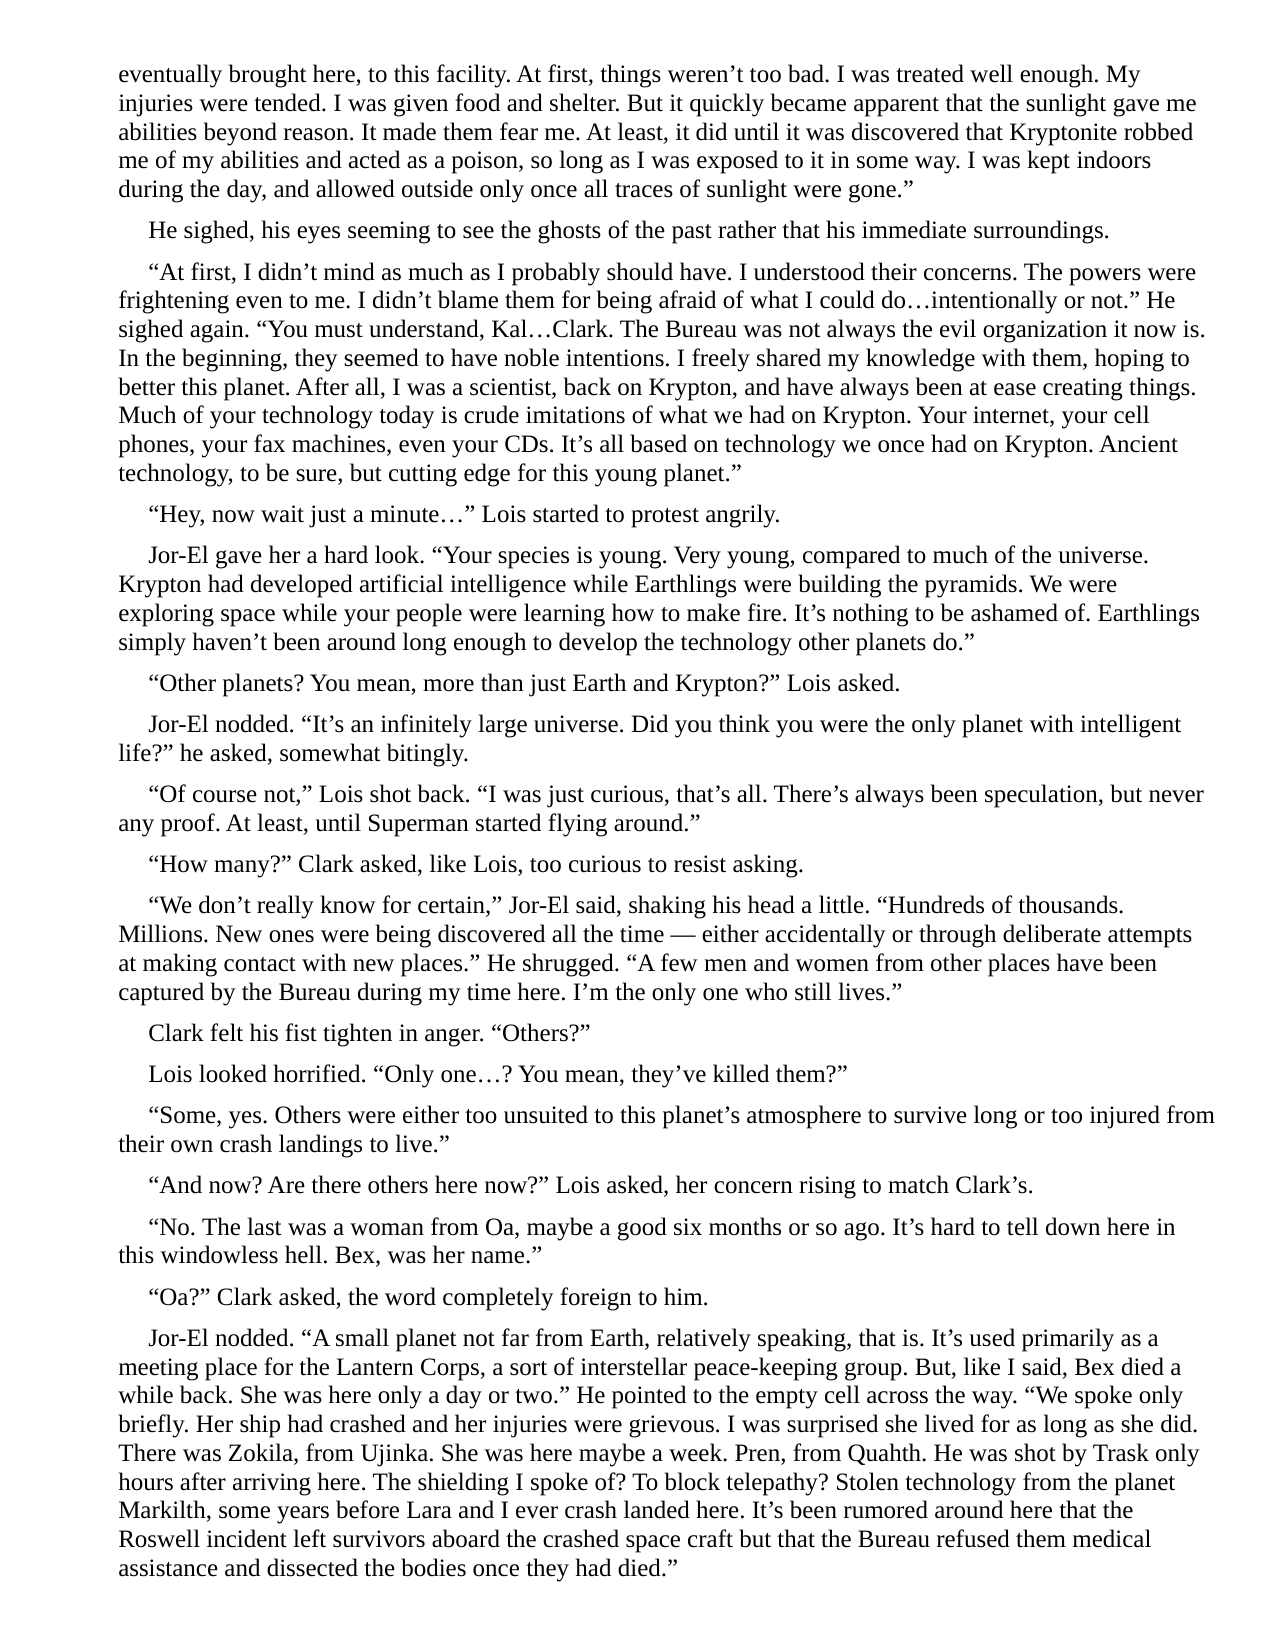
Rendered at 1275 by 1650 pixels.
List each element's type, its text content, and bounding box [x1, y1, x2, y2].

text eventually brought here, to this facility. At first, things weren’t too bad. I was treated well enough. My injuries were tended. I was given food and shelter. But it quickly became apparent that the sunlight gave me abilities beyond reason. It made them fear me. At least, it did until it was discovered that Kryptonite robbed me of my abilities and acted as a poison, so long as I was exposed to it in some way. I was kept indoors during the day, and allowed outside only once all traces of sunlight were gone.” [118, 59, 1216, 203]
text Clark felt his fist tighten in anger. “Others?” [118, 1018, 1216, 1047]
text He sighed, his eyes seeming to see the ghosts of the past rather that his immediate surroundings. [118, 215, 1216, 244]
text “No. The last was a woman from Oa, maybe a good six months or so ago. It’s hard to tell down here in this windowless hell. Bex, was her name.” [118, 1212, 1216, 1269]
text Jor-El gave her a hard look. “Your species is young. Very young, compared to much of the universe. Krypton had developed artificial intelligence while Earthlings were building the pyramids. We were exploring space while your people were learning how to make fire. It’s nothing to be ashamed of. Earthlings simply haven’t been around long enough to develop the technology other planets do.” [118, 540, 1216, 655]
text “Of course not,” Lois shot back. “I was just curious, that’s all. There’s always been speculation, but never any proof. At least, until Superman started flying around.” [118, 779, 1216, 837]
text “Some, yes. Others were either too unsuited to this planet’s atmosphere to survive long or too injured from their own crash landings to live.” [118, 1100, 1216, 1158]
text Jor-El nodded. “A small planet not far from Earth, relatively speaking, that is. It’s used primarily as a meeting place for the Lantern Corps, a sort of interstellar peace-keeping group. But, like I said, Bex died a while back. She was here only a day or two.” He pointed to the empty cell across the way. “We spoke only briefly. Her ship had crashed and her injuries were grievous. I was surprised she lived for as long as she did. There was Zokila, from Ujinka. She was here maybe a week. Pren, from Quahth. He was shot by Trask only hours after arriving here. The shielding I spoke of? To block telepathy? Stolen technology from the planet Markilth, some years before Lara and I ever crash landed here. It’s been rumored around here that the Roswell incident left survivors aboard the crashed space craft but that the Bureau refused them medical assistance and dissected the bodies once they had died.” [118, 1323, 1216, 1582]
text “How many?” Clark asked, like Lois, too curious to resist asking. [118, 849, 1216, 878]
text “Other planets? You mean, more than just Earth and Krypton?” Lois asked. [118, 668, 1216, 697]
text “Oa?” Clark asked, the word completely foreign to him. [118, 1282, 1216, 1310]
text Lois looked horrified. “Only one…? You mean, they’ve killed them?” [118, 1059, 1216, 1088]
text Jor-El nodded. “It’s an infinitely large universe. Did you think you were the only planet with intelligent life?” he asked, somewhat bitingly. [118, 709, 1216, 767]
text “And now? Are there others here now?” Lois asked, her concern rising to match Clark’s. [118, 1170, 1216, 1199]
text “We don’t really know for certain,” Jor-El said, shaking his head a little. “Hundreds of thousands. Millions. New ones were being discovered all the time — either accidentally or through deliberate attempts at making contact with new places.” He shrugged. “A few men and women from other places have been captured by the Bureau during my time here. I’m the only one who still lives.” [118, 890, 1216, 1005]
text “At first, I didn’t mind as much as I probably should have. I understood their concerns. The powers were frightening even to me. I didn’t blame them for being afraid of what I could do…intentionally or not.” He sighed again. “You must understand, Kal…Clark. The Bureau was not always the evil organization it now is. In the beginning, they seemed to have noble intentions. I freely shared my knowledge with them, hoping to better this planet. After all, I was a scientist, back on Krypton, and have always been at ease creating things. Much of your technology today is crude imitations of what we had on Krypton. Your internet, your cell phones, your fax machines, even your CDs. It’s all based on technology we once had on Krypton. Ancient technology, to be sure, but cutting edge for this young planet.” [118, 257, 1216, 487]
text “Hey, now wait just a minute…” Lois started to protest angrily. [118, 499, 1216, 528]
